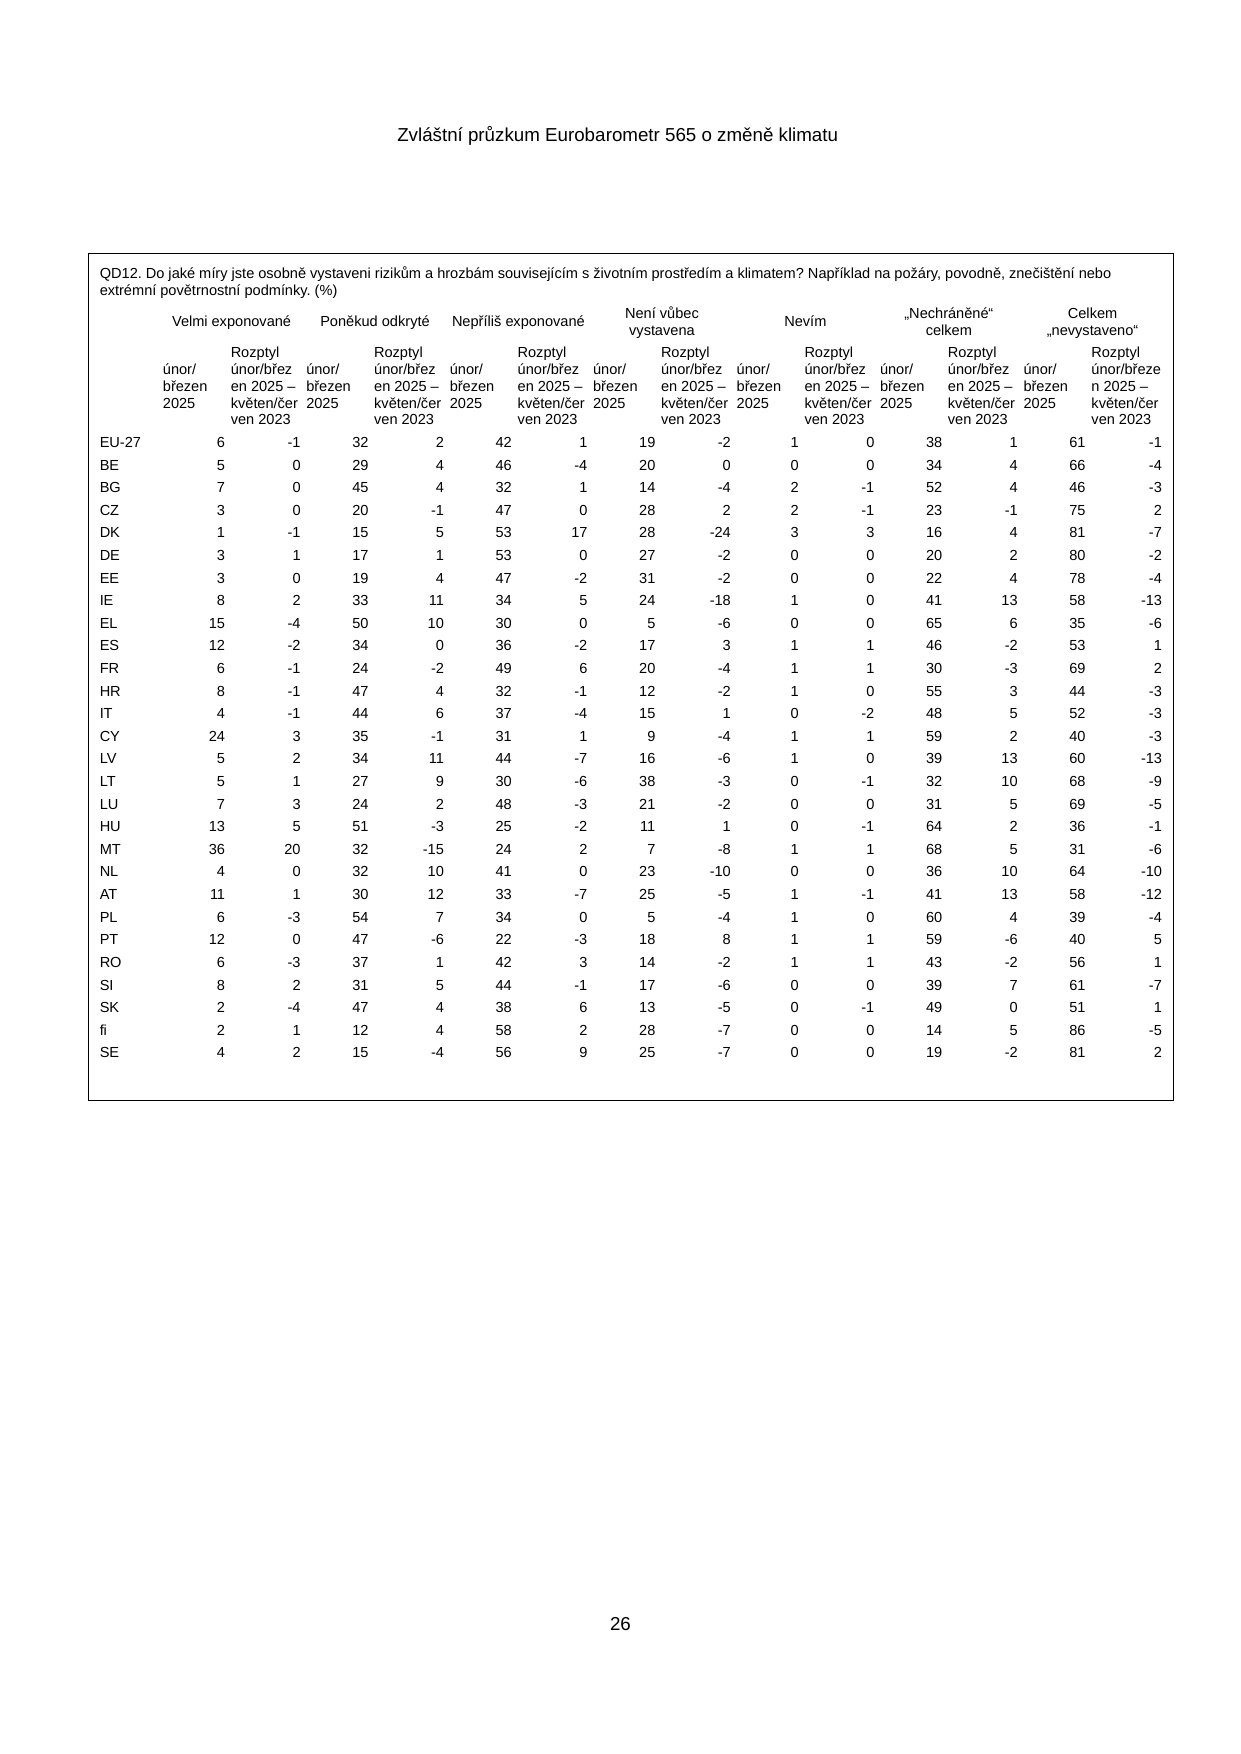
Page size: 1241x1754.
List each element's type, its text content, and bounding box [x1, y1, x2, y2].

table_cell 1 [734, 951, 801, 973]
table_cell 2 [228, 1041, 303, 1064]
table_cell „Nechráněné“ celkem [877, 302, 1020, 341]
table_cell 31 [303, 973, 371, 996]
table_cell 32 [303, 838, 371, 860]
table_cell -1 [801, 996, 877, 1018]
table_cell Není vůbec vystavena [590, 302, 733, 341]
table_cell 2 [658, 499, 733, 521]
table_cell 40 [1020, 725, 1088, 747]
table_cell 0 [734, 860, 801, 883]
table_cell 4 [371, 1019, 447, 1041]
table_cell Nevím [734, 302, 877, 341]
table_cell 39 [877, 973, 945, 996]
table_cell 33 [303, 589, 371, 612]
table_cell 20 [590, 657, 658, 679]
table_cell -5 [1088, 793, 1164, 815]
table_cell 14 [877, 1019, 945, 1041]
table_cell 1 [734, 838, 801, 860]
table_cell 4 [371, 679, 447, 702]
table_cell 0 [801, 905, 877, 928]
table_cell -2 [945, 634, 1020, 657]
table_cell 0 [801, 973, 877, 996]
table_cell -6 [1088, 612, 1164, 634]
table_cell 8 [160, 973, 228, 996]
table_cell -1 [945, 499, 1020, 521]
table_cell 14 [590, 951, 658, 973]
table_cell 2 [371, 431, 447, 453]
table_cell -15 [371, 838, 447, 860]
table_cell 1 [371, 951, 447, 973]
table_cell -7 [1088, 521, 1164, 544]
table_cell 11 [371, 589, 447, 612]
table_cell 12 [160, 928, 228, 951]
table_cell 24 [303, 657, 371, 679]
table_cell 0 [734, 612, 801, 634]
table_cell 15 [303, 1041, 371, 1064]
table_cell 48 [877, 702, 945, 724]
table_cell 0 [801, 793, 877, 815]
table_cell 20 [228, 838, 303, 860]
table_cell 0 [801, 1041, 877, 1064]
table_cell -3 [1088, 702, 1164, 724]
table_cell 5 [371, 521, 447, 544]
table_cell 6 [160, 905, 228, 928]
table_cell 32 [303, 860, 371, 883]
table_cell -1 [228, 431, 303, 453]
table_cell 39 [877, 747, 945, 770]
table_cell -2 [515, 634, 590, 657]
table_cell 42 [447, 431, 514, 453]
table_cell 3 [228, 725, 303, 747]
table_cell 0 [734, 566, 801, 589]
table_cell 61 [1020, 431, 1088, 453]
table_cell 41 [447, 860, 514, 883]
table_cell 1 [734, 928, 801, 951]
table_cell -6 [371, 928, 447, 951]
table_cell 2 [371, 793, 447, 815]
table_cell -2 [658, 544, 733, 566]
table_cell 0 [801, 1019, 877, 1041]
table_cell 3 [228, 793, 303, 815]
table_cell 36 [447, 634, 514, 657]
table_cell 31 [877, 793, 945, 815]
table_cell IE [97, 589, 160, 612]
table_cell 0 [228, 453, 303, 476]
table_cell 2 [160, 1019, 228, 1041]
table_cell 31 [447, 725, 514, 747]
table_cell -7 [658, 1041, 733, 1064]
table_cell 52 [1020, 702, 1088, 724]
table_cell 0 [734, 793, 801, 815]
table_cell 4 [160, 1041, 228, 1064]
table_cell SE [97, 1041, 160, 1064]
table_cell 0 [801, 747, 877, 770]
table_cell 33 [447, 883, 514, 905]
table_cell 66 [1020, 453, 1088, 476]
table_cell 1 [515, 431, 590, 453]
table_cell -3 [515, 928, 590, 951]
table_cell 1 [801, 951, 877, 973]
table_cell 0 [945, 996, 1020, 1018]
table_cell Rozptyl únor/březen 2025 – květen/červen 2023 [228, 341, 303, 431]
table_cell 4 [371, 453, 447, 476]
table_cell 32 [877, 770, 945, 792]
table_cell EL [97, 612, 160, 634]
table_cell 48 [447, 793, 514, 815]
table_cell ES [97, 634, 160, 657]
table_cell -1 [228, 702, 303, 724]
table_cell 0 [734, 770, 801, 792]
table_cell 1 [1088, 951, 1164, 973]
table_cell -2 [658, 951, 733, 973]
table_cell 45 [303, 476, 371, 498]
table_cell 15 [590, 702, 658, 724]
table_cell 2 [1088, 657, 1164, 679]
table_cell 69 [1020, 657, 1088, 679]
table_cell 46 [1020, 476, 1088, 498]
table_cell 6 [371, 702, 447, 724]
table_cell 2 [228, 747, 303, 770]
table_cell 59 [877, 725, 945, 747]
table_cell -2 [228, 634, 303, 657]
table_cell -3 [228, 951, 303, 973]
table_cell 28 [590, 1019, 658, 1041]
table_cell 55 [877, 679, 945, 702]
table_cell SK [97, 996, 160, 1018]
table_cell 1 [801, 634, 877, 657]
table_cell 47 [447, 566, 514, 589]
table_cell HU [97, 815, 160, 838]
table_cell 5 [1088, 928, 1164, 951]
table_cell 56 [447, 1041, 514, 1064]
table_cell NL [97, 860, 160, 883]
table_cell -1 [228, 679, 303, 702]
table_cell 13 [160, 815, 228, 838]
table_cell -8 [658, 838, 733, 860]
table_cell 19 [590, 431, 658, 453]
table_cell -3 [515, 793, 590, 815]
table_cell 10 [371, 860, 447, 883]
table_cell 10 [371, 612, 447, 634]
table_cell -9 [1088, 770, 1164, 792]
table_cell 1 [801, 725, 877, 747]
table_cell 0 [734, 1041, 801, 1064]
table_cell 1 [734, 431, 801, 453]
table_cell 10 [945, 770, 1020, 792]
table_cell LV [97, 747, 160, 770]
table_cell 16 [877, 521, 945, 544]
table_cell 52 [877, 476, 945, 498]
table_cell 46 [877, 634, 945, 657]
table_cell 0 [515, 499, 590, 521]
table_cell 2 [515, 838, 590, 860]
table_cell -6 [945, 928, 1020, 951]
table_cell -4 [658, 476, 733, 498]
table_cell 0 [801, 453, 877, 476]
table_cell 0 [801, 589, 877, 612]
table_cell 81 [1020, 1041, 1088, 1064]
table_cell 0 [228, 476, 303, 498]
table_cell Rozptyl únor/březen 2025 – květen/červen 2023 [658, 341, 733, 431]
table_cell 1 [945, 431, 1020, 453]
table_cell 41 [877, 883, 945, 905]
table_cell Poněkud odkryté [303, 302, 447, 341]
table_cell Rozptyl únor/březen 2025 – květen/červen 2023 [515, 341, 590, 431]
table_cell únor/březen 2025 [877, 341, 945, 431]
table_cell 64 [1020, 860, 1088, 883]
table_cell 3 [515, 951, 590, 973]
table_cell 17 [515, 521, 590, 544]
table_cell 1 [734, 634, 801, 657]
table_cell -2 [658, 566, 733, 589]
table_cell 53 [1020, 634, 1088, 657]
table_cell 13 [945, 747, 1020, 770]
table_cell 2 [228, 973, 303, 996]
table_cell CZ [97, 499, 160, 521]
table_cell 0 [801, 612, 877, 634]
table_cell 53 [447, 544, 514, 566]
table_cell 2 [228, 589, 303, 612]
table_cell 4 [945, 566, 1020, 589]
table_cell 60 [1020, 747, 1088, 770]
table_cell 1 [658, 815, 733, 838]
table_cell PL [97, 905, 160, 928]
table_cell -6 [1088, 838, 1164, 860]
table_cell -2 [658, 679, 733, 702]
table_cell -2 [658, 793, 733, 815]
table_cell 32 [447, 679, 514, 702]
table_cell 4 [371, 476, 447, 498]
table_cell 0 [801, 544, 877, 566]
table_cell 4 [371, 996, 447, 1018]
table_cell 1 [658, 702, 733, 724]
table_cell -1 [371, 499, 447, 521]
table_cell 35 [1020, 612, 1088, 634]
table_cell 11 [160, 883, 228, 905]
table_cell -4 [1088, 453, 1164, 476]
table_cell 16 [590, 747, 658, 770]
table_cell 28 [590, 499, 658, 521]
table_cell 1 [1088, 634, 1164, 657]
table_cell 3 [801, 521, 877, 544]
table_cell 5 [160, 453, 228, 476]
table_cell 22 [447, 928, 514, 951]
table_cell 78 [1020, 566, 1088, 589]
table_cell 51 [303, 815, 371, 838]
table_cell 4 [945, 476, 1020, 498]
table_cell HR [97, 679, 160, 702]
table_cell DK [97, 521, 160, 544]
table_cell CY [97, 725, 160, 747]
table_cell -6 [658, 747, 733, 770]
table_cell 53 [447, 521, 514, 544]
table_cell 10 [945, 860, 1020, 883]
table_cell -4 [658, 725, 733, 747]
table_cell 47 [303, 679, 371, 702]
table_cell 44 [303, 702, 371, 724]
table_cell 25 [447, 815, 514, 838]
table_cell 44 [447, 747, 514, 770]
table_cell 23 [877, 499, 945, 521]
table_cell [97, 302, 160, 341]
table_cell Rozptyl únor/březen 2025 – květen/červen 2023 [371, 341, 447, 431]
table_cell 1 [801, 657, 877, 679]
table_cell 1 [1088, 996, 1164, 1018]
table_cell 40 [1020, 928, 1088, 951]
table_cell 47 [303, 928, 371, 951]
table_cell LU [97, 793, 160, 815]
table_cell 36 [160, 838, 228, 860]
table_cell 0 [734, 544, 801, 566]
table_cell 8 [160, 679, 228, 702]
table_cell fi [97, 1019, 160, 1041]
table_cell -5 [658, 883, 733, 905]
table_cell 38 [590, 770, 658, 792]
table_cell 5 [945, 702, 1020, 724]
table_cell 2 [734, 499, 801, 521]
table_cell 19 [877, 1041, 945, 1064]
table_cell [97, 341, 160, 431]
table_cell Nepříliš exponované [447, 302, 590, 341]
table_cell 0 [734, 1019, 801, 1041]
table_cell 25 [590, 883, 658, 905]
table_cell 15 [303, 521, 371, 544]
table_cell 5 [945, 838, 1020, 860]
table_cell 20 [590, 453, 658, 476]
table_cell -1 [228, 521, 303, 544]
table_cell -1 [801, 815, 877, 838]
table_cell 44 [1020, 679, 1088, 702]
table_cell 1 [371, 544, 447, 566]
table_cell únor/březen 2025 [447, 341, 514, 431]
table_cell 9 [371, 770, 447, 792]
table_cell 34 [303, 747, 371, 770]
table_cell Rozptyl únor/březen 2025 – květen/červen 2023 [1088, 341, 1164, 431]
table_cell -1 [801, 499, 877, 521]
table_cell 5 [590, 612, 658, 634]
table_cell 2 [160, 996, 228, 1018]
table_cell 0 [515, 860, 590, 883]
table_cell 24 [590, 589, 658, 612]
table_cell 32 [447, 476, 514, 498]
table_cell 68 [877, 838, 945, 860]
table_cell -6 [515, 770, 590, 792]
table_cell 1 [515, 476, 590, 498]
table_cell 4 [160, 860, 228, 883]
table_cell 29 [303, 453, 371, 476]
table_cell 19 [303, 566, 371, 589]
table_cell 12 [371, 883, 447, 905]
table_cell 1 [734, 657, 801, 679]
table_cell 1 [228, 1019, 303, 1041]
table_cell 27 [590, 544, 658, 566]
table_cell 8 [160, 589, 228, 612]
table_cell 9 [515, 1041, 590, 1064]
table_cell Rozptyl únor/březen 2025 – květen/červen 2023 [945, 341, 1020, 431]
table_cell 5 [515, 589, 590, 612]
table_cell 50 [303, 612, 371, 634]
table_cell 2 [1088, 1041, 1164, 1064]
table_cell 0 [734, 815, 801, 838]
table_cell 20 [877, 544, 945, 566]
table_cell 5 [371, 973, 447, 996]
table_cell 2 [945, 544, 1020, 566]
table_cell 1 [228, 544, 303, 566]
table_cell DE [97, 544, 160, 566]
table_cell -10 [658, 860, 733, 883]
table_cell 12 [160, 634, 228, 657]
table_cell 0 [734, 973, 801, 996]
table_cell -7 [515, 747, 590, 770]
table_cell AT [97, 883, 160, 905]
table_cell 27 [303, 770, 371, 792]
table_cell -2 [515, 566, 590, 589]
table_cell -1 [515, 973, 590, 996]
table_cell 0 [734, 453, 801, 476]
table_cell Velmi exponované [160, 302, 303, 341]
table_cell 21 [590, 793, 658, 815]
table_cell IT [97, 702, 160, 724]
table_cell -2 [945, 951, 1020, 973]
table_cell 0 [228, 499, 303, 521]
table_cell EE [97, 566, 160, 589]
table_cell 3 [734, 521, 801, 544]
table_cell -7 [658, 1019, 733, 1041]
table_cell 30 [877, 657, 945, 679]
table_cell 2 [515, 1019, 590, 1041]
table_cell 65 [877, 612, 945, 634]
table_cell 6 [945, 612, 1020, 634]
table_cell FR [97, 657, 160, 679]
table_cell 58 [1020, 589, 1088, 612]
table_cell 8 [658, 928, 733, 951]
table_cell 37 [303, 951, 371, 973]
table_cell 56 [1020, 951, 1088, 973]
table_cell -6 [658, 973, 733, 996]
table_cell MT [97, 838, 160, 860]
table_cell 12 [303, 1019, 371, 1041]
table_cell 1 [734, 883, 801, 905]
table_cell BG [97, 476, 160, 498]
table_cell 60 [877, 905, 945, 928]
table_cell 1 [801, 838, 877, 860]
table_cell 7 [371, 905, 447, 928]
table_cell -3 [228, 905, 303, 928]
table_cell -1 [801, 770, 877, 792]
table_cell 12 [590, 679, 658, 702]
table_cell -5 [1088, 1019, 1164, 1041]
table_cell -4 [515, 702, 590, 724]
table_cell 6 [160, 657, 228, 679]
table_cell 51 [1020, 996, 1088, 1018]
table_cell 34 [447, 905, 514, 928]
table_cell 17 [590, 973, 658, 996]
table_cell -4 [1088, 905, 1164, 928]
table_cell 7 [590, 838, 658, 860]
table_cell 5 [945, 793, 1020, 815]
table_cell -3 [1088, 725, 1164, 747]
table_cell -13 [1088, 589, 1164, 612]
table_cell 0 [515, 544, 590, 566]
table_cell 43 [877, 951, 945, 973]
table_cell -1 [371, 725, 447, 747]
table_cell -3 [658, 770, 733, 792]
table_cell 0 [801, 431, 877, 453]
table_cell -4 [1088, 566, 1164, 589]
table_cell 1 [734, 589, 801, 612]
table_cell 38 [447, 996, 514, 1018]
table_cell 80 [1020, 544, 1088, 566]
table_cell -13 [1088, 747, 1164, 770]
table_cell 46 [447, 453, 514, 476]
table_cell 17 [303, 544, 371, 566]
table_cell 5 [228, 815, 303, 838]
table_cell PT [97, 928, 160, 951]
table_cell 0 [228, 566, 303, 589]
table_cell 5 [160, 747, 228, 770]
table_cell 42 [447, 951, 514, 973]
table_cell 1 [734, 725, 801, 747]
table_cell -2 [515, 815, 590, 838]
table_cell 32 [303, 431, 371, 453]
table_cell 11 [371, 747, 447, 770]
table_cell -2 [945, 1041, 1020, 1064]
table_cell 37 [447, 702, 514, 724]
table_cell 39 [1020, 905, 1088, 928]
table_cell 3 [160, 544, 228, 566]
table_cell 25 [590, 1041, 658, 1064]
table_cell 14 [590, 476, 658, 498]
table_cell 69 [1020, 793, 1088, 815]
table_cell 58 [447, 1019, 514, 1041]
table_cell 34 [303, 634, 371, 657]
table_cell 49 [877, 996, 945, 1018]
table_cell 18 [590, 928, 658, 951]
table_cell 6 [160, 431, 228, 453]
table_cell 81 [1020, 521, 1088, 544]
table_cell únor/březen 2025 [1020, 341, 1088, 431]
table_cell 61 [1020, 973, 1088, 996]
table_cell 1 [228, 770, 303, 792]
table_cell 0 [734, 996, 801, 1018]
table_cell 0 [371, 634, 447, 657]
table_cell 36 [1020, 815, 1088, 838]
table_cell 44 [447, 973, 514, 996]
table_cell -1 [801, 883, 877, 905]
table_cell EU-27 [97, 431, 160, 453]
table_cell -2 [658, 431, 733, 453]
table_cell 38 [877, 431, 945, 453]
table_cell 68 [1020, 770, 1088, 792]
table_cell -2 [801, 702, 877, 724]
table_cell 23 [590, 860, 658, 883]
table_cell 2 [734, 476, 801, 498]
table_cell 3 [945, 679, 1020, 702]
table_cell 2 [945, 725, 1020, 747]
table_cell 41 [877, 589, 945, 612]
table_cell -4 [515, 453, 590, 476]
table_cell 34 [447, 589, 514, 612]
table_cell -2 [1088, 544, 1164, 566]
table_cell 4 [371, 566, 447, 589]
table_cell -3 [371, 815, 447, 838]
table_cell 6 [515, 996, 590, 1018]
table_cell 0 [801, 566, 877, 589]
table_cell 75 [1020, 499, 1088, 521]
table_cell 13 [945, 589, 1020, 612]
table_cell 30 [447, 612, 514, 634]
table_cell 35 [303, 725, 371, 747]
table_cell 0 [228, 860, 303, 883]
table_cell 49 [447, 657, 514, 679]
table_cell 58 [1020, 883, 1088, 905]
table_cell -1 [228, 657, 303, 679]
table_cell únor/březen 2025 [734, 341, 801, 431]
table_header QD12. Do jaké míry jste osobně vystaveni rizikům a hrozbám souvisejícím s životním prostředím a klimatem? Například na požáry, povodně, znečištění nebo extrémní povětrnostní podmínky. (%) [97, 262, 1164, 302]
table_cell 24 [160, 725, 228, 747]
table_cell -12 [1088, 883, 1164, 905]
table_cell 4 [945, 905, 1020, 928]
table_cell únor/březen 2025 [160, 341, 228, 431]
table_cell 54 [303, 905, 371, 928]
table_cell 15 [160, 612, 228, 634]
table_cell 0 [515, 905, 590, 928]
table_cell -4 [658, 905, 733, 928]
table_cell LT [97, 770, 160, 792]
table_cell -1 [515, 679, 590, 702]
table_cell 0 [801, 860, 877, 883]
table_cell -7 [1088, 973, 1164, 996]
table_cell 30 [303, 883, 371, 905]
table_cell 3 [160, 566, 228, 589]
table_cell 0 [658, 453, 733, 476]
table_cell 13 [590, 996, 658, 1018]
table_cell 3 [658, 634, 733, 657]
table_cell 30 [447, 770, 514, 792]
table_cell 47 [447, 499, 514, 521]
table_cell 6 [160, 951, 228, 973]
table_cell 31 [590, 566, 658, 589]
table_cell -4 [371, 1041, 447, 1064]
table_cell SI [97, 973, 160, 996]
table_cell -10 [1088, 860, 1164, 883]
table_cell 31 [1020, 838, 1088, 860]
table_cell BE [97, 453, 160, 476]
table_cell 17 [590, 634, 658, 657]
table_cell -3 [945, 657, 1020, 679]
table_cell -5 [658, 996, 733, 1018]
table_cell 3 [160, 499, 228, 521]
table_cell -3 [1088, 679, 1164, 702]
table_cell 0 [228, 928, 303, 951]
table_cell 6 [515, 657, 590, 679]
table_cell únor/březen 2025 [303, 341, 371, 431]
table_cell 24 [447, 838, 514, 860]
table_cell Celkem „nevystaveno“ [1020, 302, 1164, 341]
table_cell 1 [515, 725, 590, 747]
table_cell 7 [160, 793, 228, 815]
table_cell -3 [1088, 476, 1164, 498]
table_cell 7 [945, 973, 1020, 996]
table_cell -1 [1088, 431, 1164, 453]
table_cell 59 [877, 928, 945, 951]
table_cell 22 [877, 566, 945, 589]
table_cell -1 [1088, 815, 1164, 838]
table_cell 20 [303, 499, 371, 521]
table_cell 1 [801, 928, 877, 951]
table_cell 4 [945, 453, 1020, 476]
table_cell 0 [734, 702, 801, 724]
table_cell 34 [877, 453, 945, 476]
table_cell -4 [228, 612, 303, 634]
table_cell -2 [371, 657, 447, 679]
table_cell 5 [590, 905, 658, 928]
table_cell 1 [734, 905, 801, 928]
table_cell únor/březen 2025 [590, 341, 658, 431]
table_cell 9 [590, 725, 658, 747]
table_cell 13 [945, 883, 1020, 905]
table_cell -7 [515, 883, 590, 905]
table_cell 28 [590, 521, 658, 544]
table_cell -6 [658, 612, 733, 634]
table_cell 5 [945, 1019, 1020, 1041]
table_cell 47 [303, 996, 371, 1018]
table_cell 7 [160, 476, 228, 498]
table_cell 86 [1020, 1019, 1088, 1041]
table_cell -18 [658, 589, 733, 612]
table_cell 2 [945, 815, 1020, 838]
table_cell RO [97, 951, 160, 973]
table_cell 24 [303, 793, 371, 815]
table_cell 4 [945, 521, 1020, 544]
table_cell 11 [590, 815, 658, 838]
table_cell 5 [160, 770, 228, 792]
table_cell Rozptyl únor/březen 2025 – květen/červen 2023 [801, 341, 877, 431]
table_cell -24 [658, 521, 733, 544]
table_cell 0 [801, 679, 877, 702]
table_cell 64 [877, 815, 945, 838]
table_cell 1 [228, 883, 303, 905]
table_cell 4 [160, 702, 228, 724]
table_cell 1 [160, 521, 228, 544]
table_cell 1 [734, 747, 801, 770]
table_cell 2 [1088, 499, 1164, 521]
table_cell -4 [228, 996, 303, 1018]
table_cell 0 [515, 612, 590, 634]
table_cell -4 [658, 657, 733, 679]
table_cell 1 [734, 679, 801, 702]
table_cell 36 [877, 860, 945, 883]
table_cell -1 [801, 476, 877, 498]
